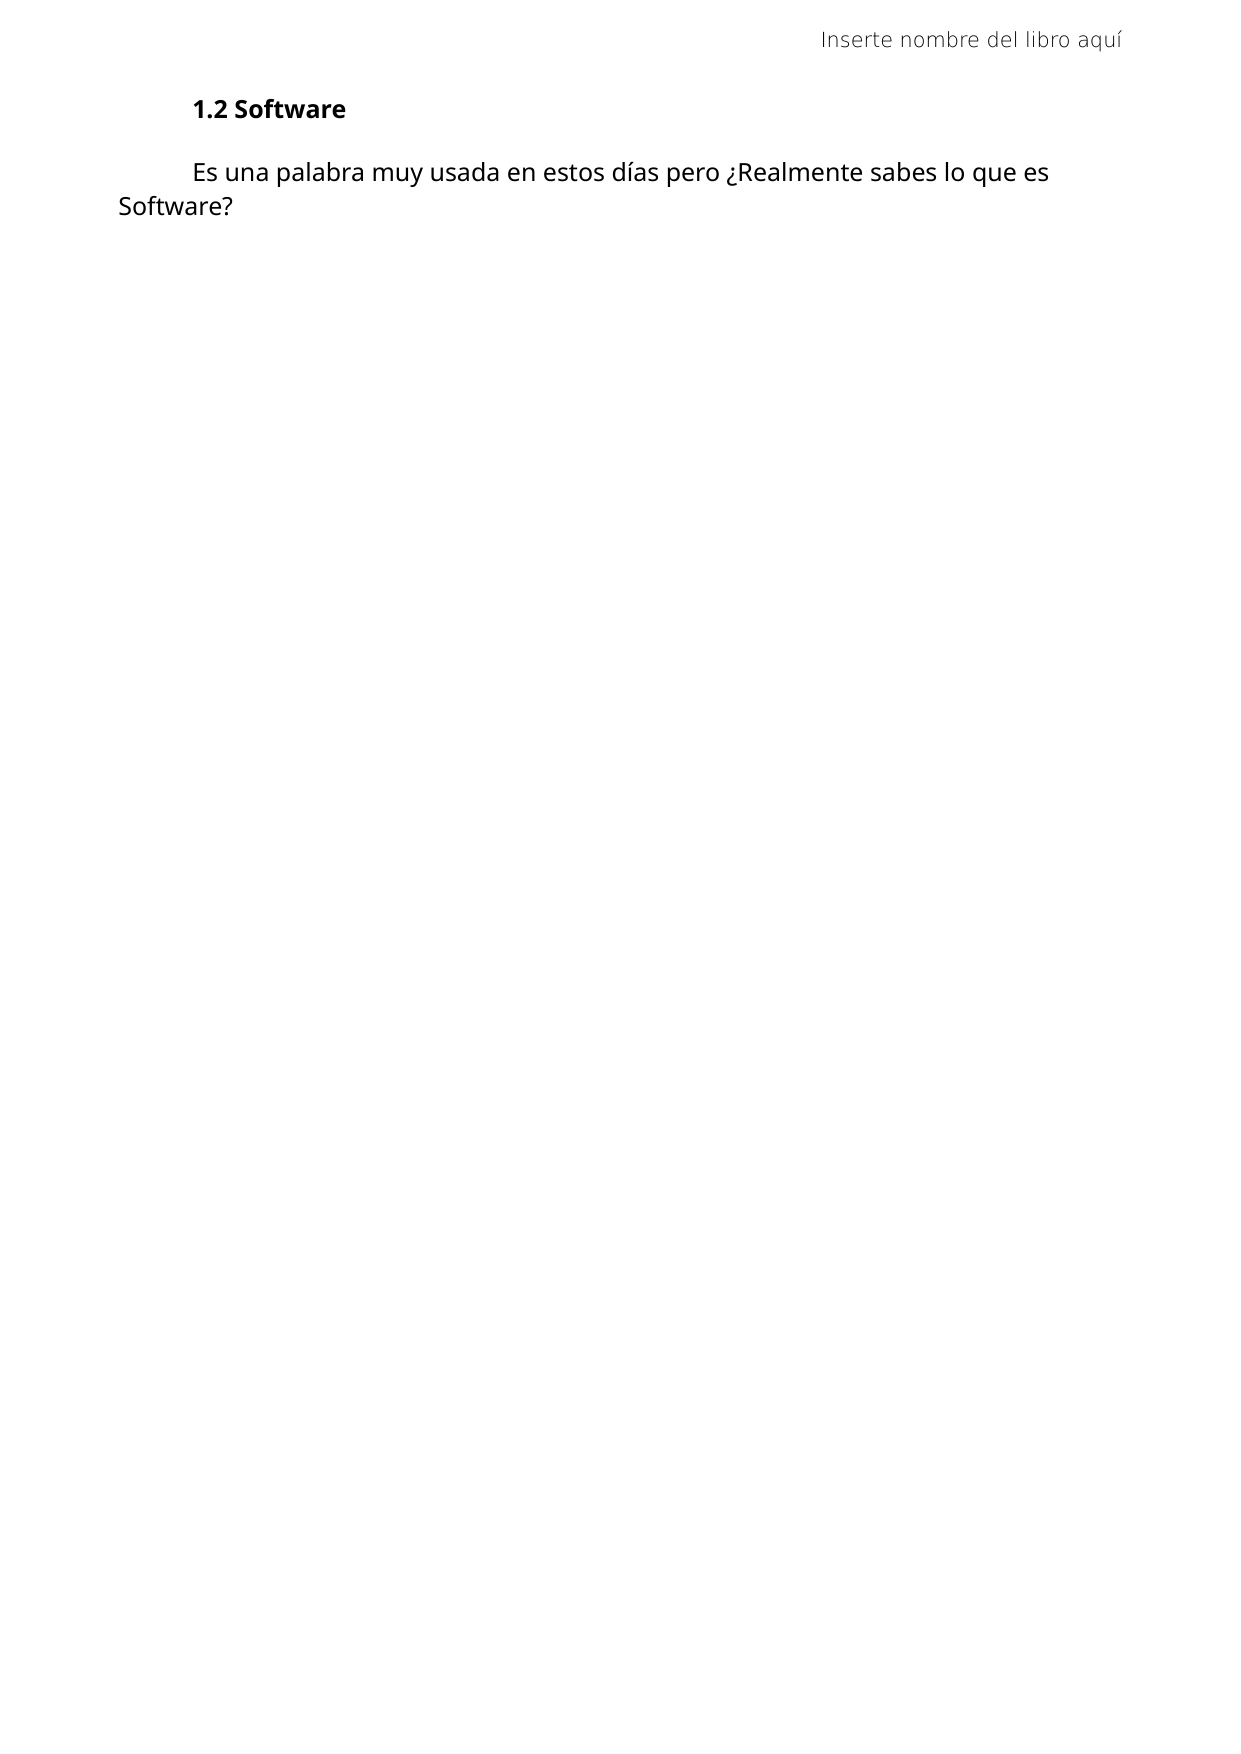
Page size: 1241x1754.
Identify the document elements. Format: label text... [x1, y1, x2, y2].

text 1.2 Software [118, 92, 1122, 126]
text Es una palabra muy usada en estos días pero ¿Realmente sabes lo que es Software? [118, 155, 1122, 223]
